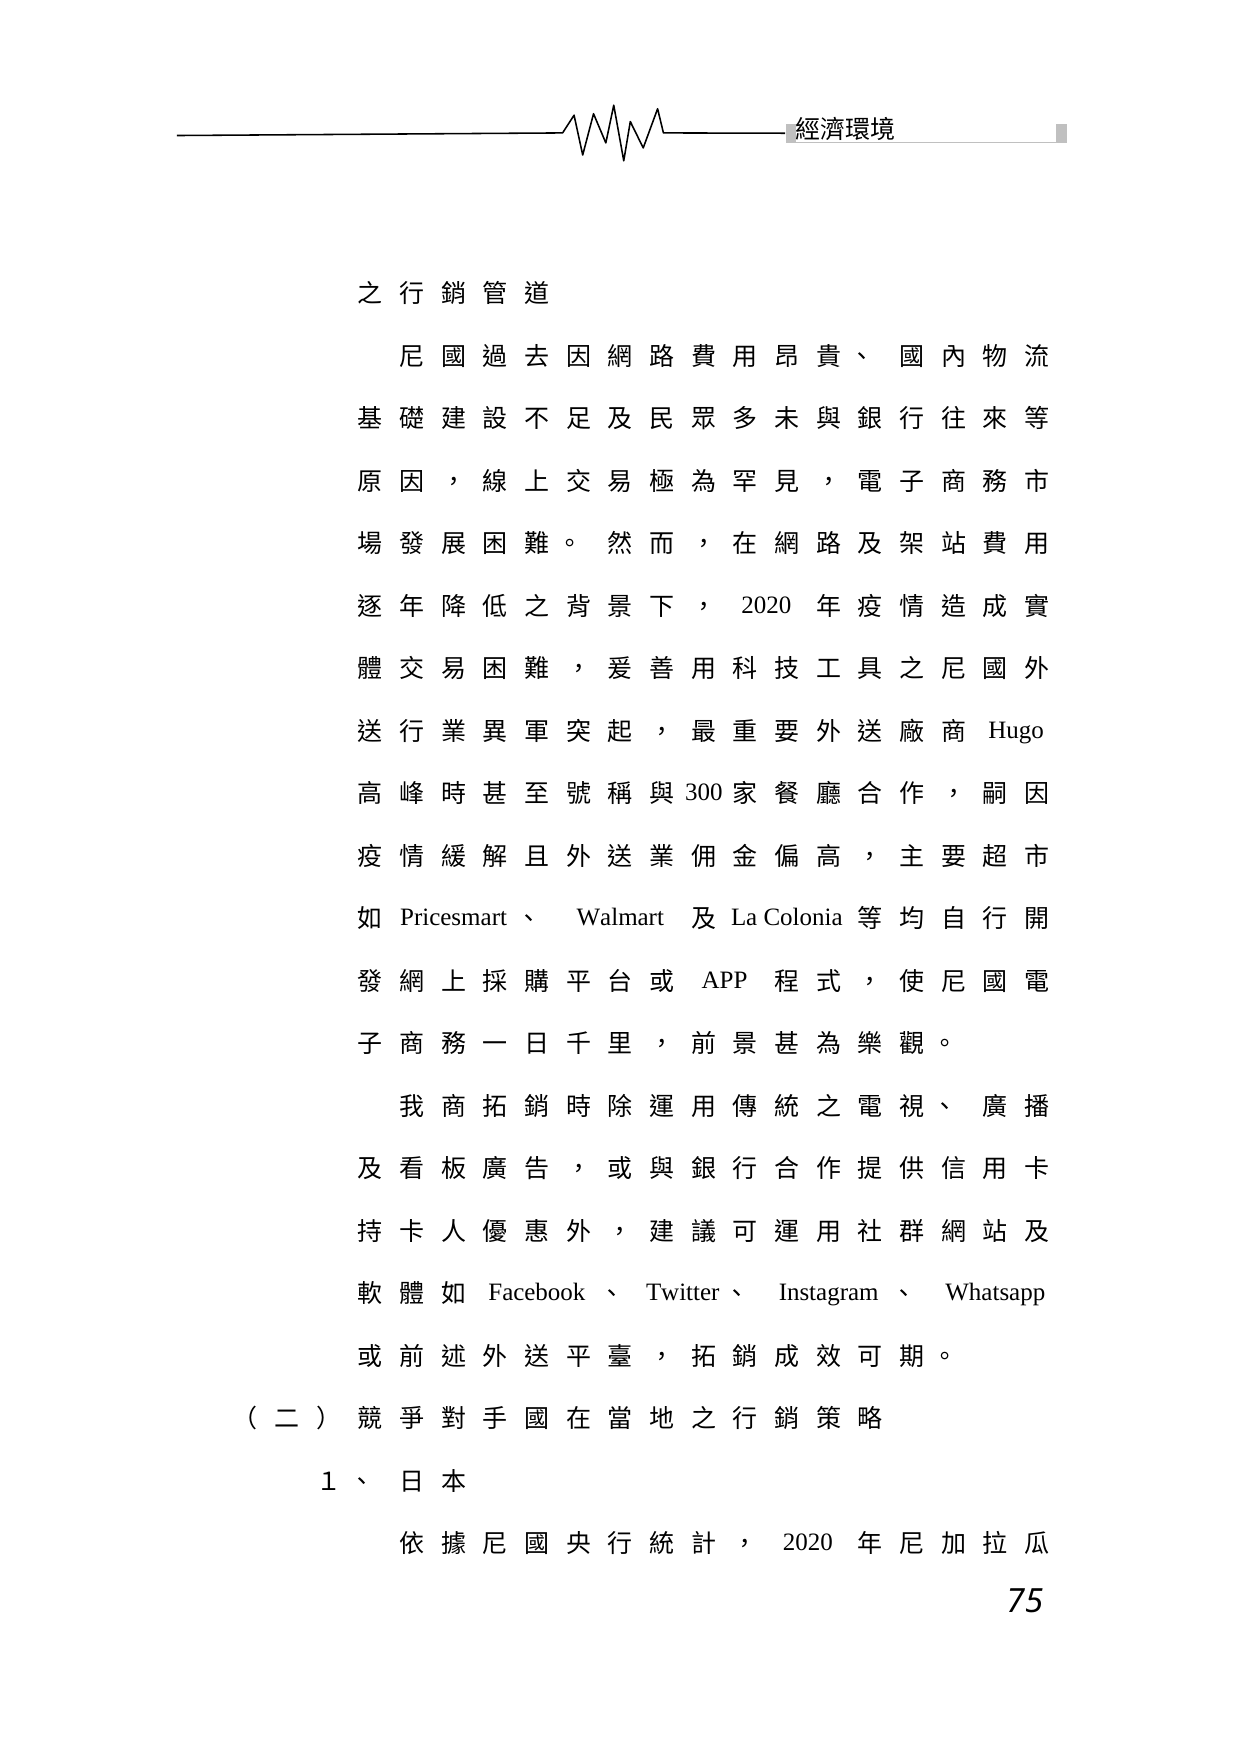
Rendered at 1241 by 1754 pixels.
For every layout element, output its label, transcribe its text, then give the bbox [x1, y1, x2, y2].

text 我商拓銷時除運用傳統之電視、廣播及看板廣告，或與銀行合作提供信用卡持卡人優惠外，建議可運用社群網站及軟體如Facebook、Twitter、Instagram、Whatsapp或前述外送平臺，拓銷成效可期。 [330, 1063, 1058, 1375]
text 尼國過去因網路費用昂貴、國內物流基礎建設不足及民眾多未與銀行往來等原因，線上交易極為罕見，電子商務市場發展困難。然而，在網路及架站費用逐年降低之背景下，2020年疫情造成實體交易困難，爰善用科技工具之尼國外送行業異軍突起，最重要外送廠商Hugo高峰時甚至號稱與300家餐廳合作，嗣因疫情緩解且外送業佣金偏高，主要超市如Pricesmart、Walmart及La Colonia等均自行開發網上採購平台或APP程式，使尼國電子商務一日千里，前景甚為樂觀。 [330, 313, 1058, 1063]
text 依據尼國央行統計，2020年尼加拉瓜 [330, 1500, 1058, 1563]
text 之行銷管道 [281, 250, 1058, 313]
text （二）競爭對手國在當地之行銷策略 [207, 1375, 1058, 1438]
text １、日本 [281, 1438, 1058, 1500]
